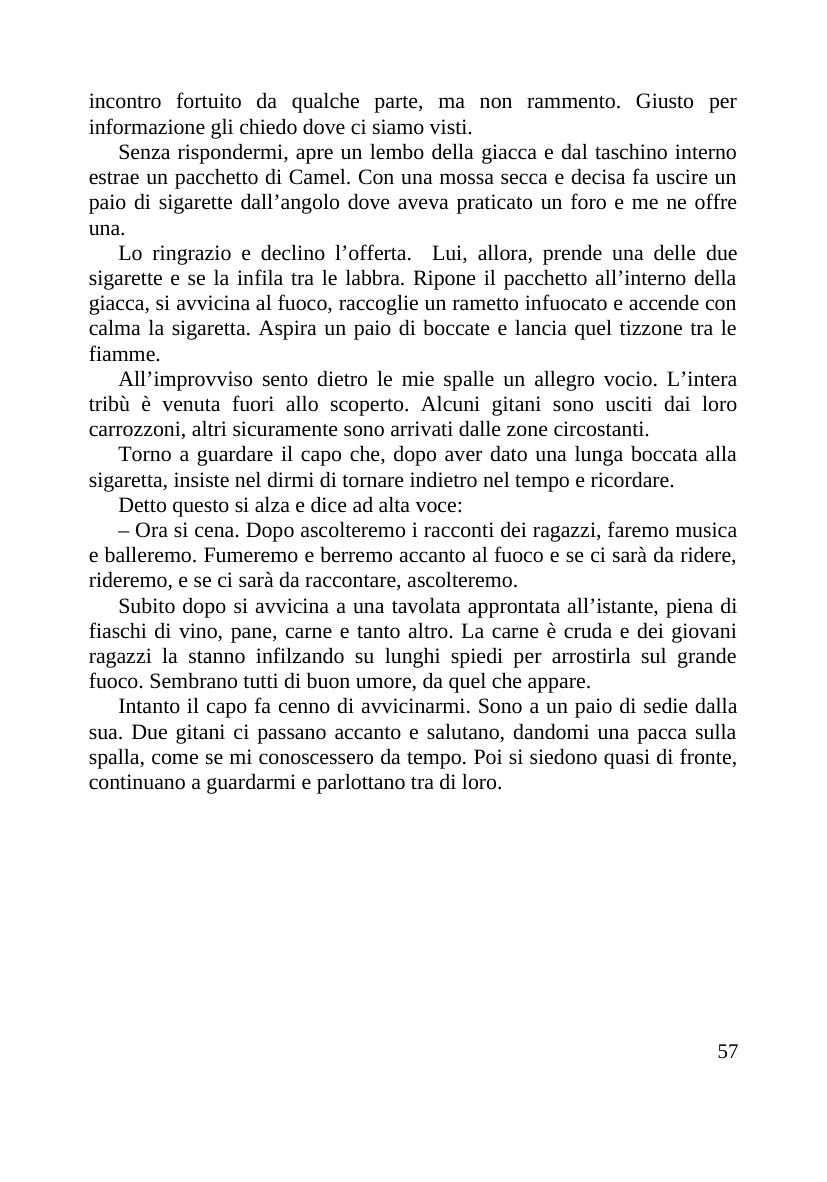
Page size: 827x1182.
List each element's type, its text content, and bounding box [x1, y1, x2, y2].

text Senza rispondermi, apre un lembo della giacca e dal taschino interno estrae un pacchetto di Camel. Con una mossa secca e decisa fa uscire un paio di sigarette dall’angolo dove aveva praticato un foro e me ne offre una. [88, 139, 738, 240]
text Detto questo si alza e dice ad alta voce: [88, 492, 738, 517]
text incontro fortuito da qualche parte, ma non rammento. Giusto per informazione gli chiedo dove ci siamo visti. [88, 88, 738, 139]
text Lo ringrazio e declino l’offerta. Lui, allora, prende una delle due sigarette e se la infila tra le labbra. Ripone il pacchetto all’interno della giacca, si avvicina al fuoco, raccoglie un rametto infuocato e accende con calma la sigaretta. Aspira un paio di boccate e lancia quel tizzone tra le fiamme. [88, 240, 738, 366]
text Intanto il capo fa cenno di avvicinarmi. Sono a un paio di sedie dalla sua. Due gitani ci passano accanto e salutano, dandomi una pacca sulla spalla, come se mi conoscessero da tempo. Poi si siedono quasi di fronte, continuano a guardarmi e parlottano tra di loro. [88, 693, 738, 794]
text – Ora si cena. Dopo ascolteremo i racconti dei ragazzi, faremo musica e balleremo. Fumeremo e berremo accanto al fuoco e se ci sarà da ridere, rideremo, e se ci sarà da raccontare, ascolteremo. [88, 517, 738, 593]
text Subito dopo si avvicina a una tavolata approntata all’istante, piena di fiaschi di vino, pane, carne e tanto altro. La carne è cruda e dei giovani ragazzi la stanno infilzando su lunghi spiedi per arrostirla sul grande fuoco. Sembrano tutti di buon umore, da quel che appare. [88, 593, 738, 693]
text All’improvviso sento dietro le mie spalle un allegro vocio. L’intera tribù è venuta fuori allo scoperto. Alcuni gitani sono usciti dai loro carrozzoni, altri sicuramente sono arrivati dalle zone circostanti. [88, 366, 738, 441]
text Torno a guardare il capo che, dopo aver dato una lunga boccata alla sigaretta, insiste nel dirmi di tornare indietro nel tempo e ricordare. [88, 441, 738, 492]
